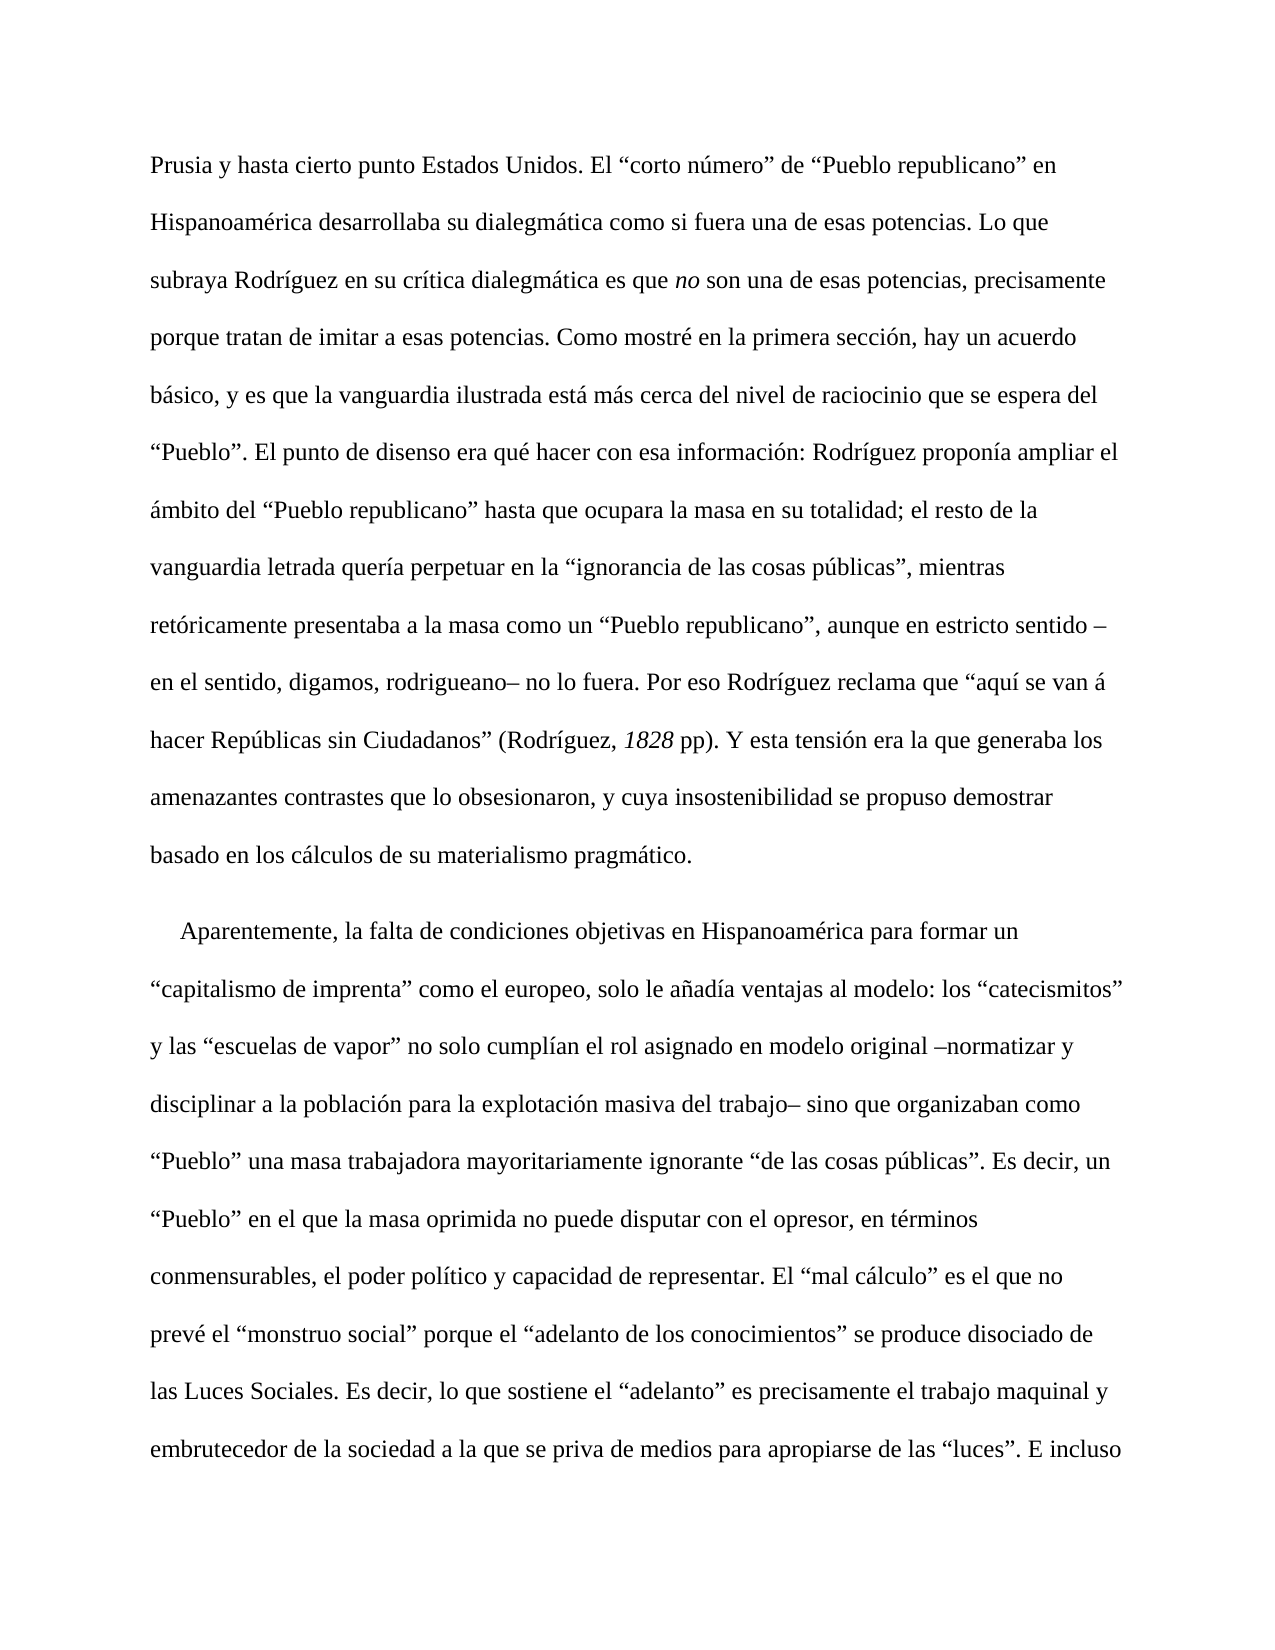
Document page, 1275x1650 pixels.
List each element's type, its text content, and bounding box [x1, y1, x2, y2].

text Prusia y hasta cierto punto Estados Unidos. El “corto número” de “Pueblo republicano” en Hispanoamérica desarrollaba su dialegmática como si fuera una de esas potencias. Lo que subraya Rodríguez en su crítica dialegmática es que no son una de esas potencias, precisamente porque tratan de imitar a esas potencias. Como mostré en la primera sección, hay un acuerdo básico, y es que la vanguardia ilustrada está más cerca del nivel de raciocinio que se espera del “Pueblo”. El punto de disenso era qué hacer con esa información: Rodríguez proponía ampliar el ámbito del “Pueblo republicano” hasta que ocupara la masa en su totalidad; el resto de la vanguardia letrada quería perpetuar en la “ignorancia de las cosas públicas”, mientras retóricamente presentaba a la masa como un “Pueblo republicano”, aunque en estricto sentido –en el sentido, digamos, rodrigueano– no lo fuera. Por eso Rodríguez reclama que “aquí se van á hacer Repúblicas sin Ciudadanos” (Rodríguez, 1828 pp). Y esta tensión era la que generaba los amenazantes contrastes que lo obsesionaron, y cuya insostenibilidad se propuso demostrar basado en los cálculos de su materialismo pragmático. [150, 150, 1125, 869]
text Aparentemente, la falta de condiciones objetivas en Hispanoamérica para formar un “capitalismo de imprenta” como el europeo, solo le añadía ventajas al modelo: los “catecismitos” y las “escuelas de vapor” no solo cumplían el rol asignado en modelo original –normatizar y disciplinar a la población para la explotación masiva del trabajo– sino que organizaban como “Pueblo” una masa trabajadora mayoritariamente ignorante “de las cosas públicas”. Es decir, un “Pueblo” en el que la masa oprimida no puede disputar con el opresor, en términos conmensurables, el poder político y capacidad de representar. El “mal cálculo” es el que no prevé el “monstruo social” porque el “adelanto de los conocimientos” se produce disociado de las Luces Sociales. Es decir, lo que sostiene el “adelanto” es precisamente el trabajo maquinal y embrutecedor de la sociedad a la que se priva de medios para apropiarse de las “luces”. E incluso [150, 916, 1125, 1462]
